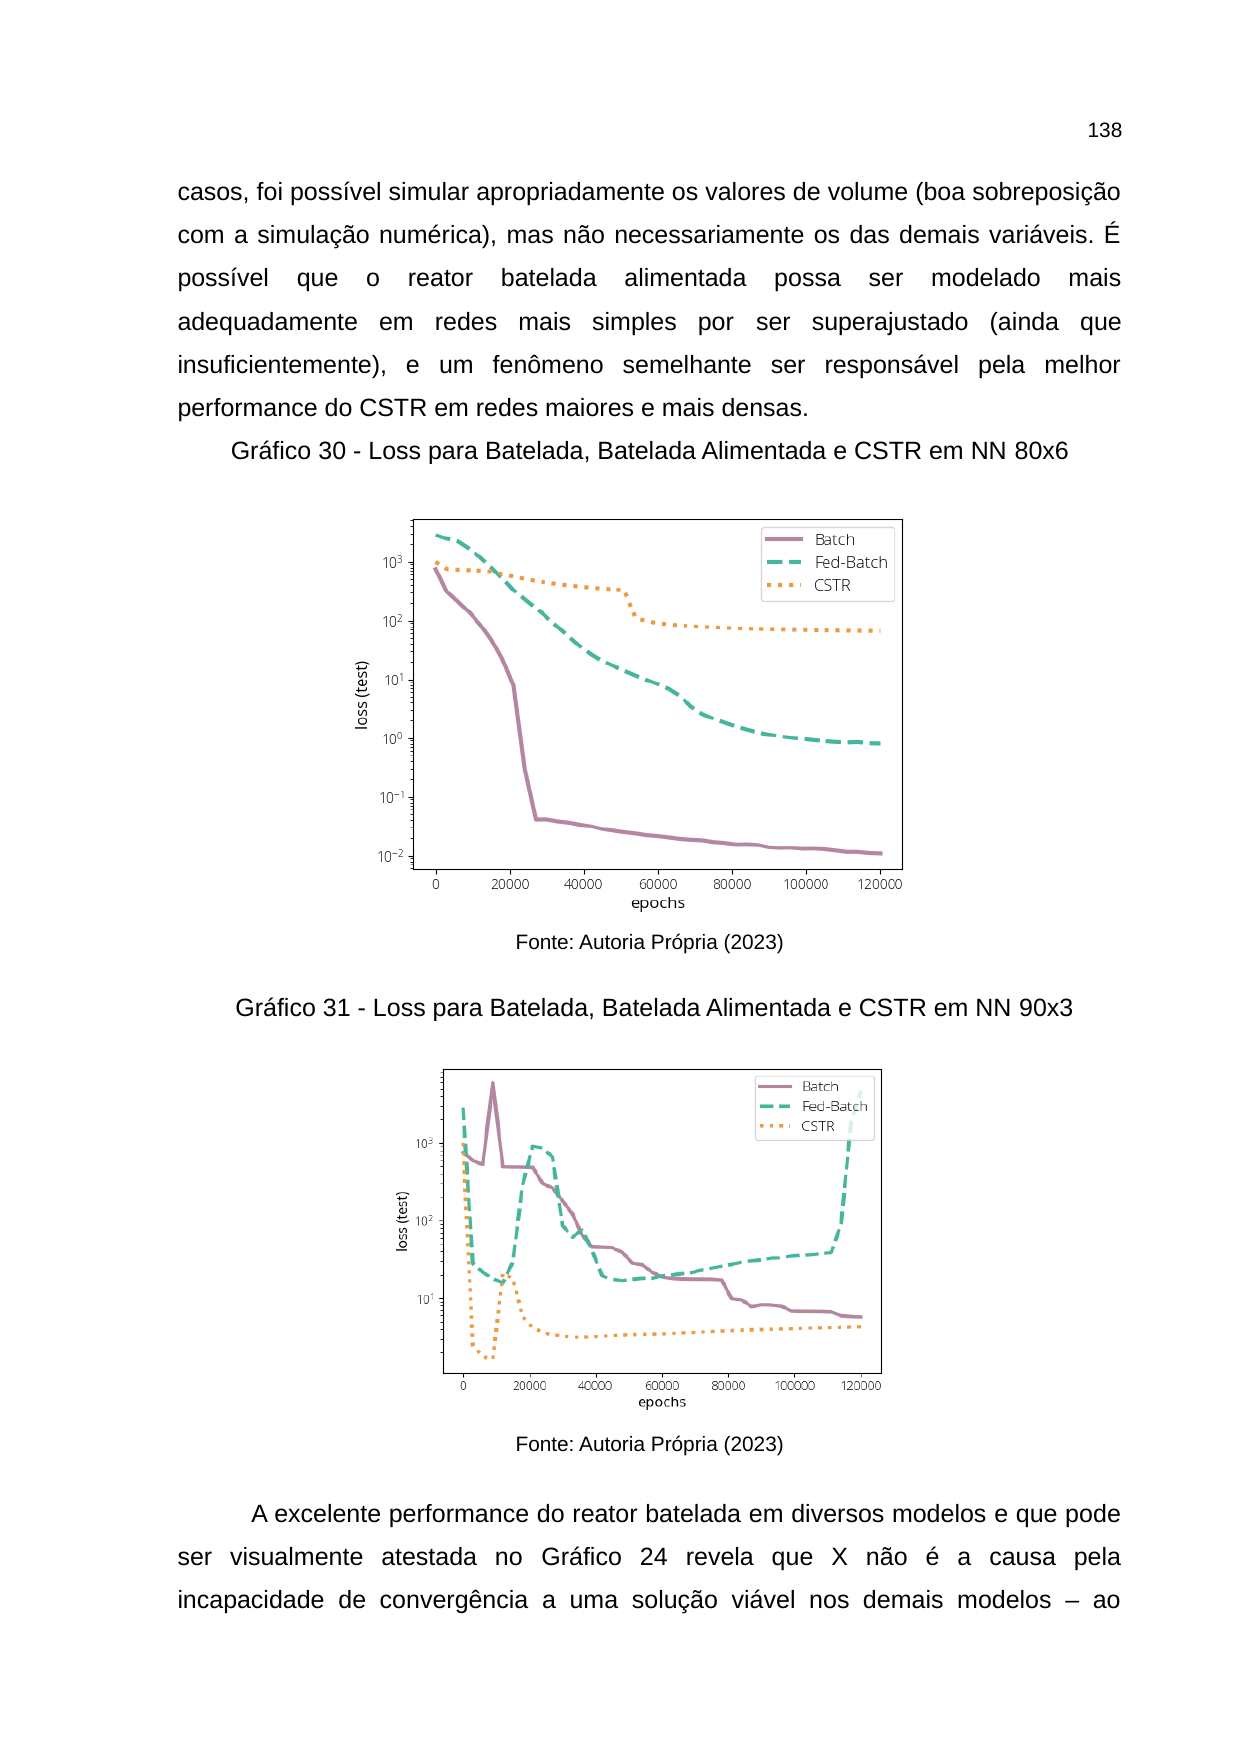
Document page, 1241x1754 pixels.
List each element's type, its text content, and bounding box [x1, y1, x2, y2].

text A excelente performance do reator batelada em diversos modelos e que pode ser visualmente atestada no Gráfico 24 revela que X não é a causa pela incapacidade de convergência a uma solução viável nos demais modelos – ao [177, 1499, 1122, 1614]
text Gráfico 31 - Loss para Batelada, Batelada Alimentada e CSTR em NN 90x3 [227, 993, 1082, 1022]
text Fonte: Autoria Própria (2023) [177, 997, 1122, 1456]
picture [334, 464, 965, 919]
text Gráfico 30 - Loss para Batelada, Batelada Alimentada e CSTR em NN 80x6 [193, 436, 1106, 464]
text Fonte: Autoria Própria (2023) [177, 436, 1122, 954]
picture [372, 1021, 937, 1416]
text casos, foi possível simular apropriadamente os valores de volume (boa sobreposição com a simulação numérica), mas não necessariamente os das demais variáveis. É possível que o reator batelada alimentada possa ser modelado mais adequadamente em redes mais simples por ser superajustado (ainda que insuficientemente), e um fenômeno semelhante ser responsável pela melhor performance do CSTR em redes maiores e mais densas. [177, 177, 1122, 421]
